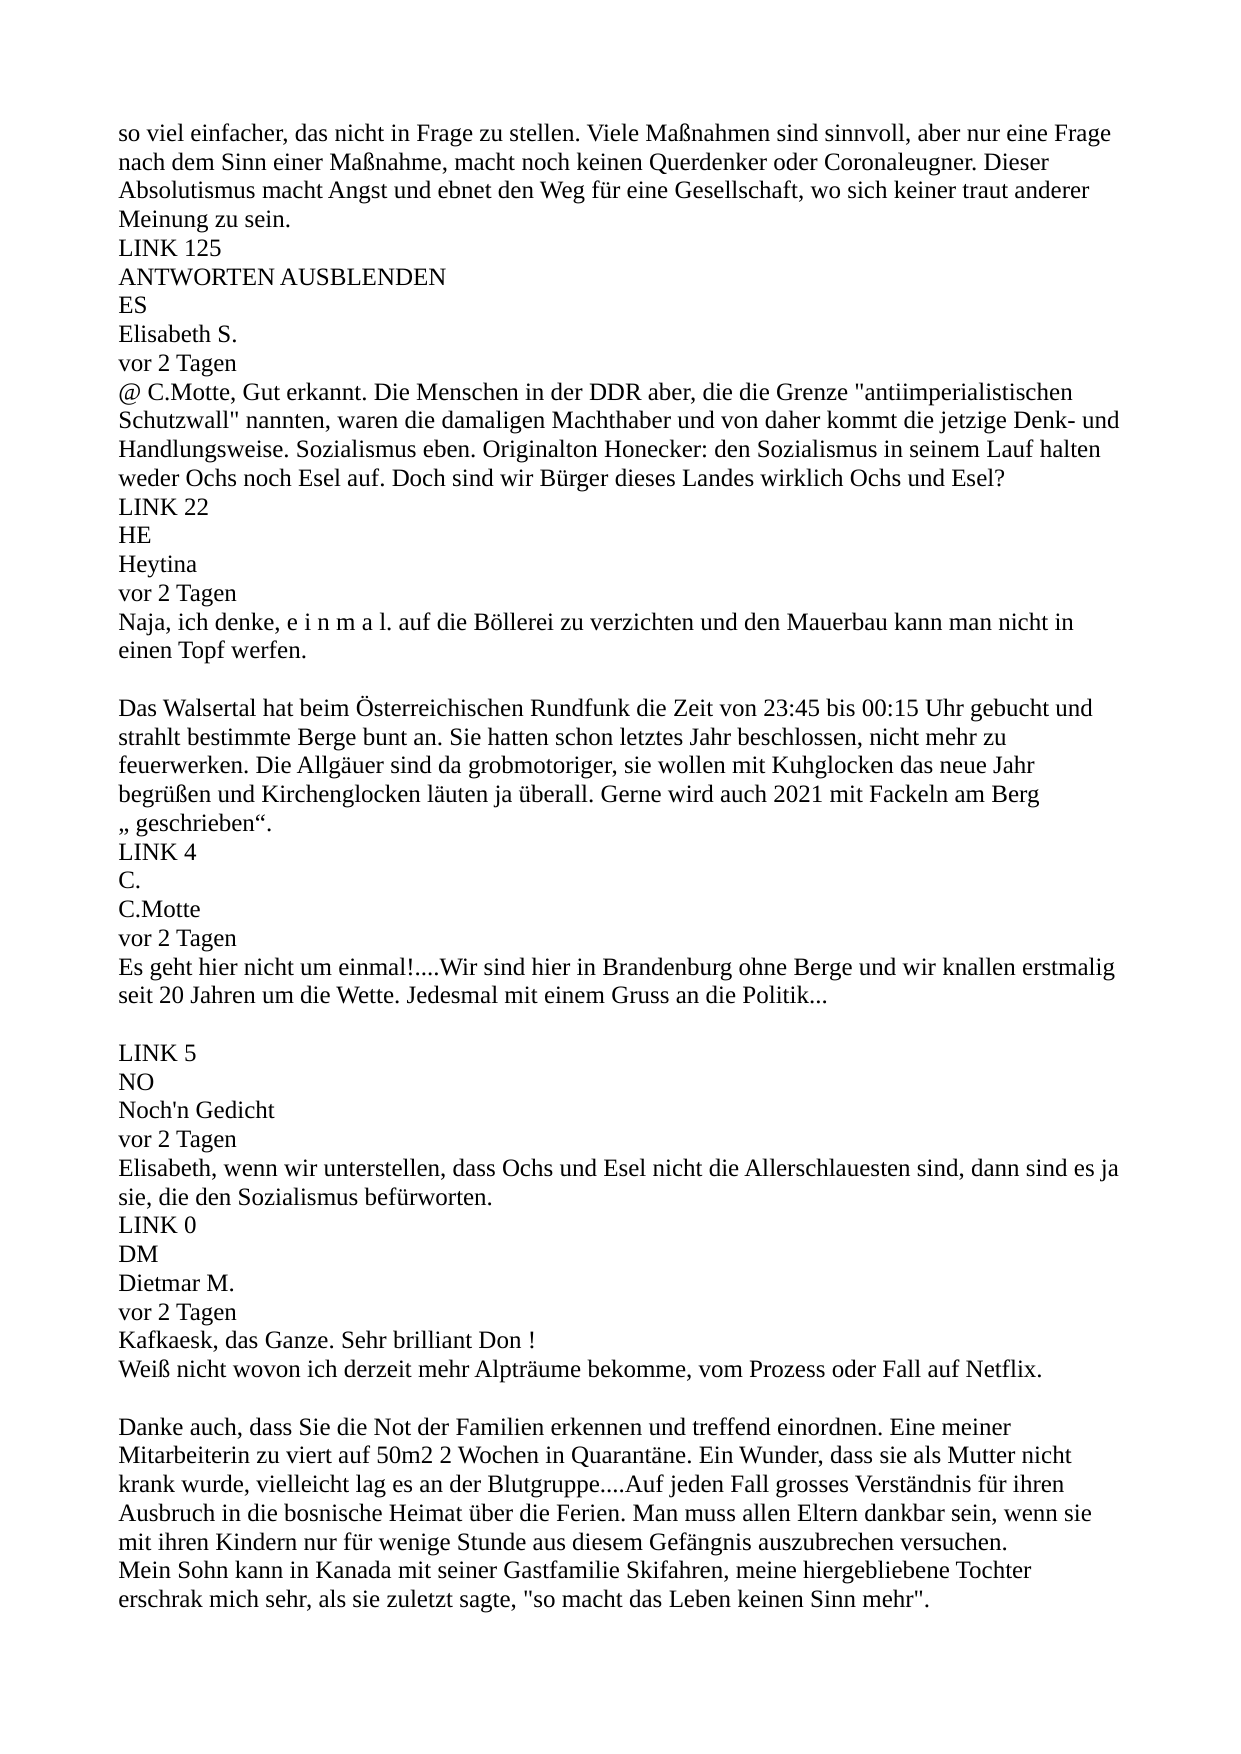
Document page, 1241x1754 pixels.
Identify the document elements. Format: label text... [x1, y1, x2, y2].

text Es geht hier nicht um einmal!....Wir sind hier in Brandenburg ohne Berge und wir knallen erstmalig seit 20 Jahren um die Wette. Jedesmal mit einem Gruss an die Politik... [118, 952, 1122, 1009]
text LINK 5 [118, 1038, 1122, 1067]
text LINK 22 [118, 492, 1122, 521]
text ES [118, 291, 1122, 319]
text vor 2 Tagen [118, 348, 1122, 377]
text Heytina [118, 549, 1122, 578]
text Naja, ich denke, e i n m a l. auf die Böllerei zu verzichten und den Mauerbau kann man nicht in einen Topf werfen. [118, 607, 1122, 664]
text vor 2 Tagen [118, 923, 1122, 952]
text so viel einfacher, das nicht in Frage zu stellen. Viele Maßnahmen sind sinnvoll, aber nur eine Frage nach dem Sinn einer Maßnahme, macht noch keinen Querdenker oder Coronaleugner. Dieser Absolutismus macht Angst und ebnet den Weg für eine Gesellschaft, wo sich keiner traut anderer Meinung zu sein. [118, 118, 1122, 233]
text vor 2 Tagen [118, 1124, 1122, 1153]
text Elisabeth, wenn wir unterstellen, dass Ochs und Esel nicht die Allerschlauesten sind, dann sind es ja sie, die den Sozialismus befürworten. [118, 1153, 1122, 1211]
text C.Motte [118, 894, 1122, 923]
text Elisabeth S. [118, 319, 1122, 348]
text Weiß nicht wovon ich derzeit mehr Alpträume bekomme, vom Prozess oder Fall auf Netflix. [118, 1354, 1122, 1383]
text vor 2 Tagen [118, 578, 1122, 607]
text LINK 0 [118, 1211, 1122, 1239]
text NO [118, 1067, 1122, 1096]
text HE [118, 521, 1122, 549]
text Kafkaesk, das Ganze. Sehr brilliant Don ! [118, 1326, 1122, 1354]
text LINK 125 [118, 233, 1122, 262]
text Danke auch, dass Sie die Not der Familien erkennen und treffend einordnen. Eine meiner Mitarbeiterin zu viert auf 50m2 2 Wochen in Quarantäne. Ein Wunder, dass sie als Mutter nicht krank wurde, vielleicht lag es an der Blutgruppe....Auf jeden Fall grosses Verständnis für ihren Ausbruch in die bosnische Heimat über die Ferien. Man muss allen Eltern dankbar sein, wenn sie mit ihren Kindern nur für wenige Stunde aus diesem Gefängnis auszubrechen versuchen. [118, 1412, 1122, 1556]
text DM [118, 1239, 1122, 1268]
text LINK 4 [118, 837, 1122, 866]
text Mein Sohn kann in Kanada mit seiner Gastfamilie Skifahren, meine hiergebliebene Tochter erschrak mich sehr, als sie zuletzt sagte, "so macht das Leben keinen Sinn mehr". [118, 1556, 1122, 1613]
text Noch'n Gedicht [118, 1096, 1122, 1124]
text vor 2 Tagen [118, 1297, 1122, 1326]
text @ C.Motte, Gut erkannt. Die Menschen in der DDR aber, die die Grenze "antiimperialistischen Schutzwall" nannten, waren die damaligen Machthaber und von daher kommt die jetzige Denk- und Handlungsweise. Sozialismus eben. Originalton Honecker: den Sozialismus in seinem Lauf halten weder Ochs noch Esel auf. Doch sind wir Bürger dieses Landes wirklich Ochs und Esel? [118, 377, 1122, 492]
text C. [118, 866, 1122, 894]
text Das Walsertal hat beim Österreichischen Rundfunk die Zeit von 23:45 bis 00:15 Uhr gebucht und strahlt bestimmte Berge bunt an. Sie hatten schon letztes Jahr beschlossen, nicht mehr zu feuerwerken. Die Allgäuer sind da grobmotoriger, sie wollen mit Kuhglocken das neue Jahr begrüßen und Kirchenglocken läuten ja überall. Gerne wird auch 2021 mit Fackeln am Berg „ geschrieben“. [118, 693, 1122, 837]
text ANTWORTEN AUSBLENDEN [118, 262, 1122, 291]
text Dietmar M. [118, 1268, 1122, 1297]
